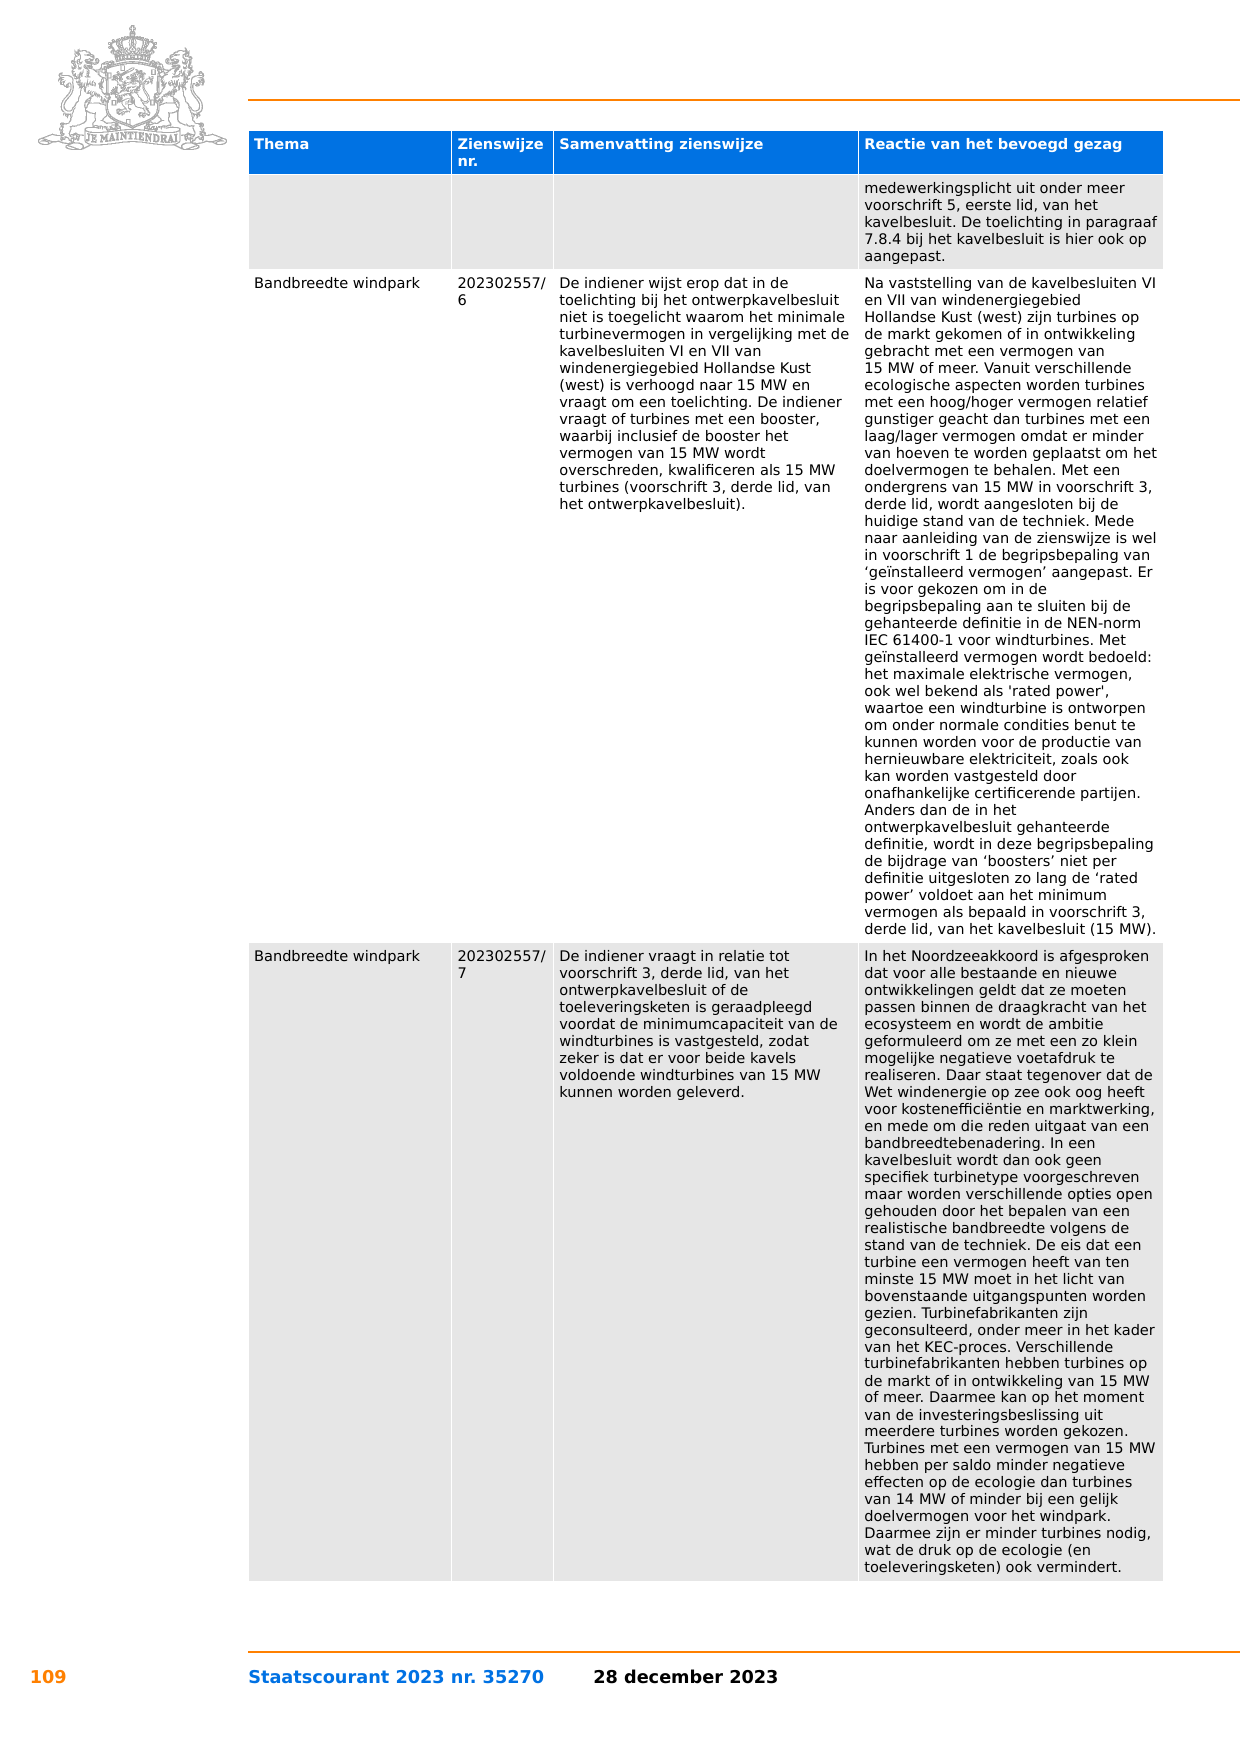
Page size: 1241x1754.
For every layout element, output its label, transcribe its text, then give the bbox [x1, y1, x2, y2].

table_header Reactie van het bevoegd gezag [859, 131, 1163, 174]
picture [38, 25, 227, 150]
table_cell 202302557/6 [452, 271, 553, 942]
table_cell [249, 175, 451, 269]
table_cell 202302557/7 [452, 943, 553, 1581]
table_header Zienswijzenr. [452, 131, 553, 174]
table_cell De indiener vraagt in relatie tot voorschrift 3, derde lid, van het ontwerpkavelbesluit of de toeleveringsketen is geraadpleegd voordat de minimumcapaciteit van de windturbines is vastgesteld, zodat zeker is dat er voor beide kavels voldoende windturbines van 15 MW kunnen worden geleverd. [554, 943, 858, 1581]
table_header Samenvatting zienswijze [554, 131, 858, 174]
table_cell [554, 175, 858, 269]
table_cell Na vaststelling van de kavelbesluiten VI en VII van windenergiegebied Hollandse Kust (west) zijn turbines op de markt gekomen of in ontwikkeling gebracht met een vermogen van 15 MW of meer. Vanuit verschillende ecologische aspecten worden turbines met een hoog/hoger vermogen relatief gunstiger geacht dan turbines met een laag/lager vermogen omdat er minder van hoeven te worden geplaatst om het doelvermogen te behalen. Met een ondergrens van 15 MW in voorschrift 3, derde lid, wordt aangesloten bij de huidige stand van de techniek. Mede naar aanleiding van de zienswijze is wel in voorschrift 1 de begripsbepaling van ‘geïnstalleerd vermogen’ aangepast. Er is voor gekozen om in de begripsbepaling aan te sluiten bij de gehanteerde definitie in de NEN-norm IEC 61400-1 voor windturbines. Met geïnstalleerd vermogen wordt bedoeld: het maximale elektrische vermogen, ook wel bekend als 'rated power', waartoe een windturbine is ontworpen om onder normale condities benut te kunnen worden voor de productie van hernieuwbare elektriciteit, zoals ook kan worden vastgesteld door onafhankelijke certificerende partijen. Anders dan de in het ontwerpkavelbesluit gehanteerde definitie, wordt in deze begripsbepaling de bijdrage van ‘boosters’ niet per definitie uitgesloten zo lang de ‘rated power’ voldoet aan het minimum vermogen als bepaald in voorschrift 3, derde lid, van het kavelbesluit (15 MW). [859, 271, 1163, 942]
table_cell In het Noordzeeakkoord is afgesproken dat voor alle bestaande en nieuwe ontwikkelingen geldt dat ze moeten passen binnen de draagkracht van het ecosysteem en wordt de ambitie geformuleerd om ze met een zo klein mogelijke negatieve voetafdruk te realiseren. Daar staat tegenover dat de Wet windenergie op zee ook oog heeft voor kostenefficiëntie en marktwerking, en mede om die reden uitgaat van een bandbreedtebenadering. In een kavelbesluit wordt dan ook geen specifiek turbinetype voorgeschreven maar worden verschillende opties open gehouden door het bepalen van een realistische bandbreedte volgens de stand van de techniek. De eis dat een turbine een vermogen heeft van ten minste 15 MW moet in het licht van bovenstaande uitgangspunten worden gezien. Turbinefabrikanten zijn geconsulteerd, onder meer in het kader van het KEC-proces. Verschillende turbinefabrikanten hebben turbines op de markt of in ontwikkeling van 15 MW of meer. Daarmee kan op het moment van de investeringsbeslissing uit meerdere turbines worden gekozen. Turbines met een vermogen van 15 MW hebben per saldo minder negatieve effecten op de ecologie dan turbines van 14 MW of minder bij een gelijk doelvermogen voor het windpark. Daarmee zijn er minder turbines nodig, wat de druk op de ecologie (en toeleveringsketen) ook vermindert. [859, 943, 1163, 1581]
table_cell Bandbreedte windpark [249, 943, 451, 1581]
table_header Thema [249, 131, 451, 174]
table_cell medewerkingsplicht uit onder meer voorschrift 5, eerste lid, van het kavelbesluit. De toelichting in paragraaf 7.8.4 bij het kavelbesluit is hier ook op aangepast. [859, 175, 1163, 269]
table_cell De indiener wijst erop dat in de toelichting bij het ontwerpkavelbesluit niet is toegelicht waarom het minimale turbinevermogen in vergelijking met de kavelbesluiten VI en VII van windenergiegebied Hollandse Kust (west) is verhoogd naar 15 MW en vraagt om een toelichting. De indiener vraagt of turbines met een booster, waarbij inclusief de booster het vermogen van 15 MW wordt overschreden, kwalificeren als 15 MW turbines (voorschrift 3, derde lid, van het ontwerpkavelbesluit). [554, 271, 858, 942]
table_cell [452, 175, 553, 269]
table_cell Bandbreedte windpark [249, 271, 451, 942]
